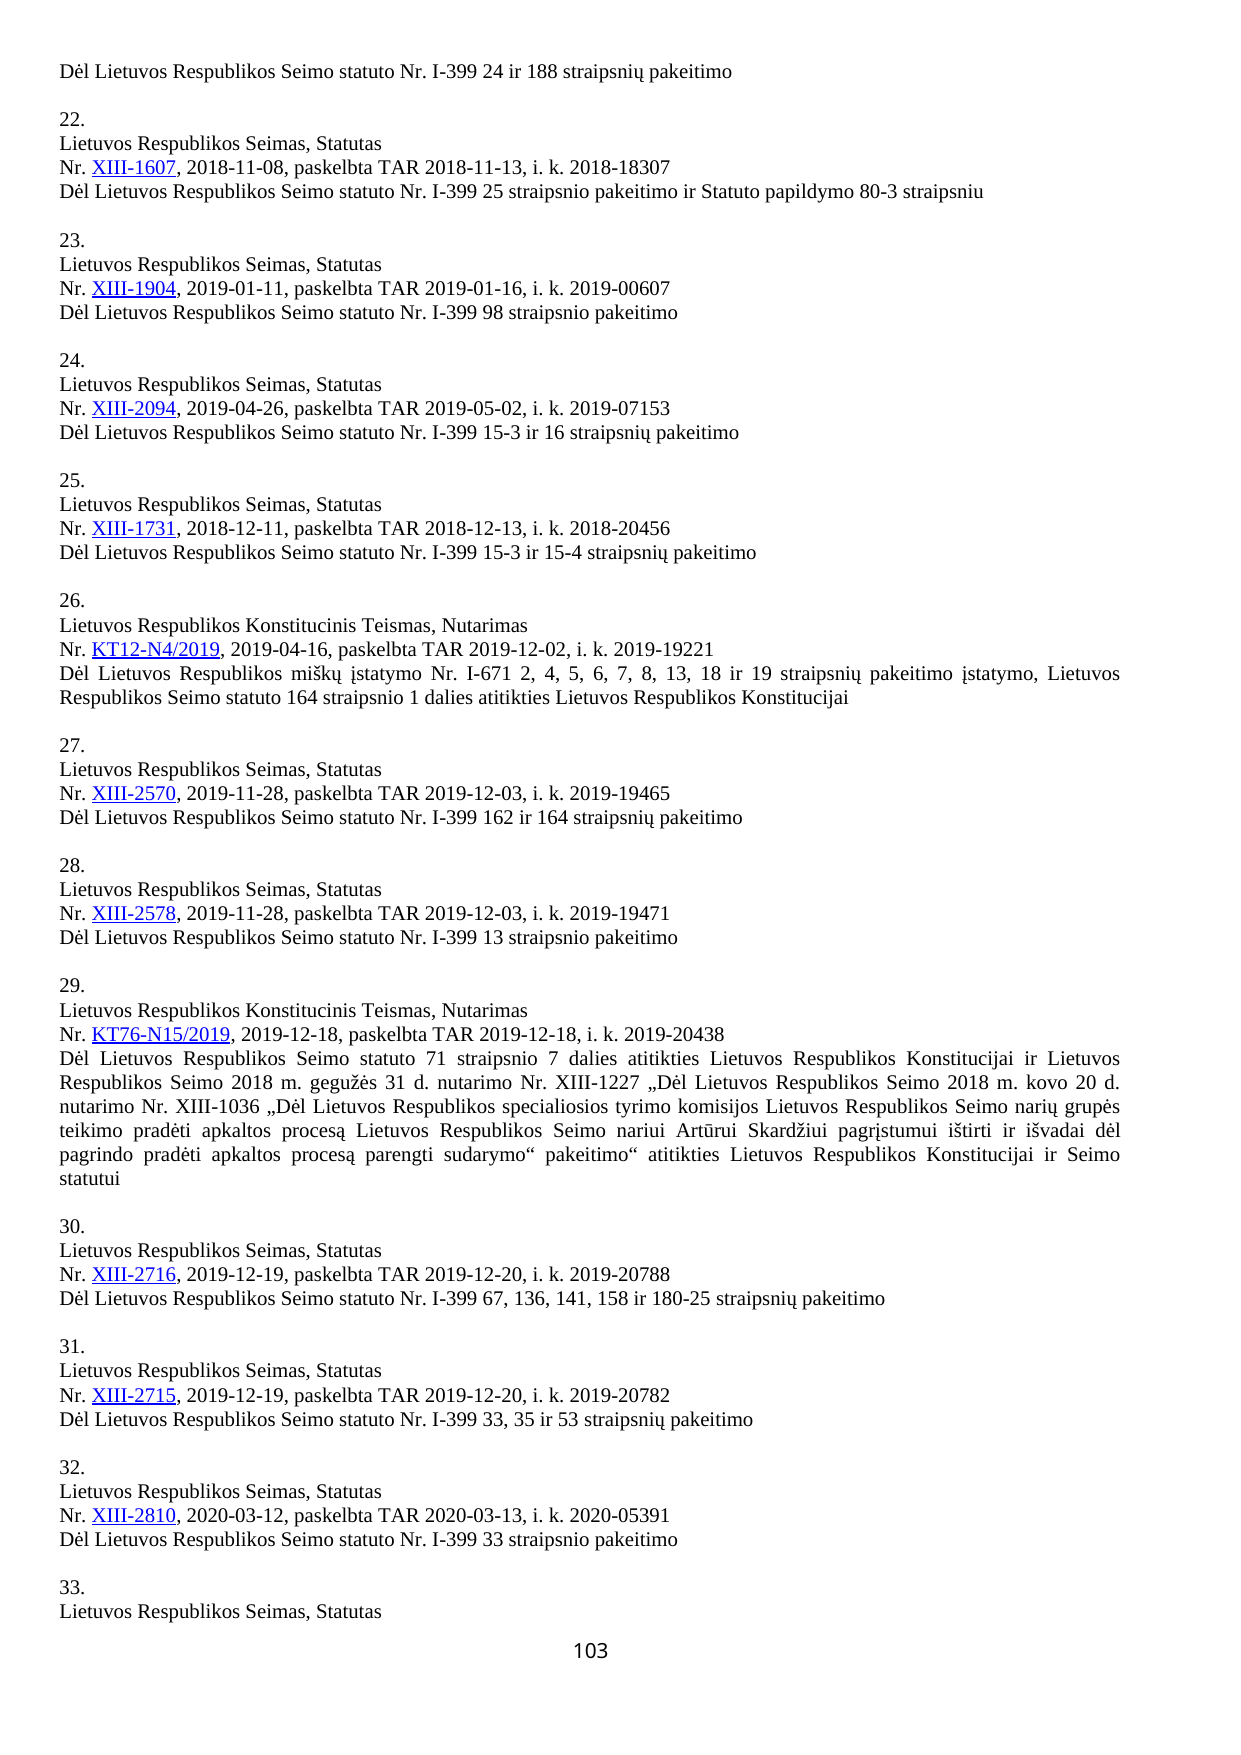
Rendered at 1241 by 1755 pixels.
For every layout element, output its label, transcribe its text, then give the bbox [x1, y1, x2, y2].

text Dėl Lietuvos Respublikos Seimo statuto Nr. I-399 25 straipsnio pakeitimo ir Statuto papildymo 80-3 straipsniu [59, 179, 1122, 203]
text Lietuvos Respublikos Seimas, Statutas [59, 252, 1122, 276]
text Lietuvos Respublikos Seimas, Statutas [59, 1479, 1122, 1503]
text 23. [59, 227, 1122, 252]
text Lietuvos Respublikos Seimas, Statutas [59, 757, 1122, 781]
text 25. [59, 468, 1122, 492]
text Lietuvos Respublikos Konstitucinis Teismas, Nutarimas [59, 612, 1122, 637]
text 26. [59, 588, 1122, 612]
text Nr. XIII-2715, 2019-12-19, paskelbta TAR 2019-12-20, i. k. 2019-20782 [59, 1382, 1122, 1407]
text Lietuvos Respublikos Seimas, Statutas [59, 1358, 1122, 1382]
text 33. [59, 1575, 1122, 1599]
text Nr. XIII-2716, 2019-12-19, paskelbta TAR 2019-12-20, i. k. 2019-20788 [59, 1262, 1122, 1286]
text Dėl Lietuvos Respublikos Seimo statuto Nr. I-399 67, 136, 141, 158 ir 180-25 straipsnių pakeitimo [59, 1286, 1122, 1310]
text Dėl Lietuvos Respublikos Seimo statuto Nr. I-399 15-3 ir 15-4 straipsnių pakeitimo [59, 540, 1122, 564]
text 30. [59, 1214, 1122, 1238]
text Lietuvos Respublikos Seimas, Statutas [59, 1599, 1122, 1623]
text Nr. XIII-2810, 2020-03-12, paskelbta TAR 2020-03-13, i. k. 2020-05391 [59, 1503, 1122, 1527]
text Lietuvos Respublikos Konstitucinis Teismas, Nutarimas [59, 997, 1122, 1022]
text 31. [59, 1334, 1122, 1358]
text 27. [59, 733, 1122, 757]
text Nr. XIII-2570, 2019-11-28, paskelbta TAR 2019-12-03, i. k. 2019-19465 [59, 781, 1122, 805]
text Dėl Lietuvos Respublikos Seimo statuto Nr. I-399 33, 35 ir 53 straipsnių pakeitimo [59, 1407, 1122, 1431]
text Dėl Lietuvos Respublikos Seimo statuto Nr. I-399 13 straipsnio pakeitimo [59, 925, 1122, 949]
text 32. [59, 1455, 1122, 1479]
text Lietuvos Respublikos Seimas, Statutas [59, 131, 1122, 155]
text Dėl Lietuvos Respublikos Seimo statuto Nr. I-399 33 straipsnio pakeitimo [59, 1527, 1122, 1551]
text Nr. KT12-N4/2019, 2019-04-16, paskelbta TAR 2019-12-02, i. k. 2019-19221 [59, 637, 1122, 661]
text 28. [59, 853, 1122, 877]
text Nr. XIII-1904, 2019-01-11, paskelbta TAR 2019-01-16, i. k. 2019-00607 [59, 276, 1122, 300]
text Nr. KT76-N15/2019, 2019-12-18, paskelbta TAR 2019-12-18, i. k. 2019-20438 [59, 1022, 1122, 1046]
text Nr. XIII-1731, 2018-12-11, paskelbta TAR 2018-12-13, i. k. 2018-20456 [59, 516, 1122, 540]
text Nr. XIII-1607, 2018-11-08, paskelbta TAR 2018-11-13, i. k. 2018-18307 [59, 155, 1122, 179]
text Dėl Lietuvos Respublikos Seimo statuto Nr. I-399 15-3 ir 16 straipsnių pakeitimo [59, 420, 1122, 444]
text Dėl Lietuvos Respublikos miškų įstatymo Nr. I-671 2, 4, 5, 6, 7, 8, 13, 18 ir 19 straipsnių pakeitimo įstatymo, Lietuvos Respublikos Seimo statuto 164 straipsnio 1 dalies atitikties Lietuvos Respublikos Konstitucijai [59, 661, 1122, 709]
text Lietuvos Respublikos Seimas, Statutas [59, 877, 1122, 901]
text Lietuvos Respublikos Seimas, Statutas [59, 492, 1122, 516]
text 22. [59, 107, 1122, 131]
text 29. [59, 973, 1122, 997]
text Lietuvos Respublikos Seimas, Statutas [59, 372, 1122, 396]
text Dėl Lietuvos Respublikos Seimo statuto Nr. I-399 98 straipsnio pakeitimo [59, 300, 1122, 324]
text Dėl Lietuvos Respublikos Seimo statuto Nr. I-399 24 ir 188 straipsnių pakeitimo [59, 59, 1122, 83]
text Nr. XIII-2578, 2019-11-28, paskelbta TAR 2019-12-03, i. k. 2019-19471 [59, 901, 1122, 925]
text 24. [59, 348, 1122, 372]
text Dėl Lietuvos Respublikos Seimo statuto Nr. I-399 162 ir 164 straipsnių pakeitimo [59, 805, 1122, 829]
text Dėl Lietuvos Respublikos Seimo statuto 71 straipsnio 7 dalies atitikties Lietuvos Respublikos Konstitucijai ir Lietuvos Respublikos Seimo 2018 m. gegužės 31 d. nutarimo Nr. XIII-1227 „Dėl Lietuvos Respublikos Seimo 2018 m. kovo 20 d. nutarimo Nr. XIII-1036 „Dėl Lietuvos Respublikos specialiosios tyrimo komisijos Lietuvos Respublikos Seimo narių grupės teikimo pradėti apkaltos procesą Lietuvos Respublikos Seimo nariui Artūrui Skardžiui pagrįstumui ištirti ir išvadai dėl pagrindo pradėti apkaltos procesą parengti sudarymo“ pakeitimo“ atitikties Lietuvos Respublikos Konstitucijai ir Seimo statutui [59, 1046, 1122, 1190]
text Lietuvos Respublikos Seimas, Statutas [59, 1238, 1122, 1262]
text Nr. XIII-2094, 2019-04-26, paskelbta TAR 2019-05-02, i. k. 2019-07153 [59, 396, 1122, 420]
